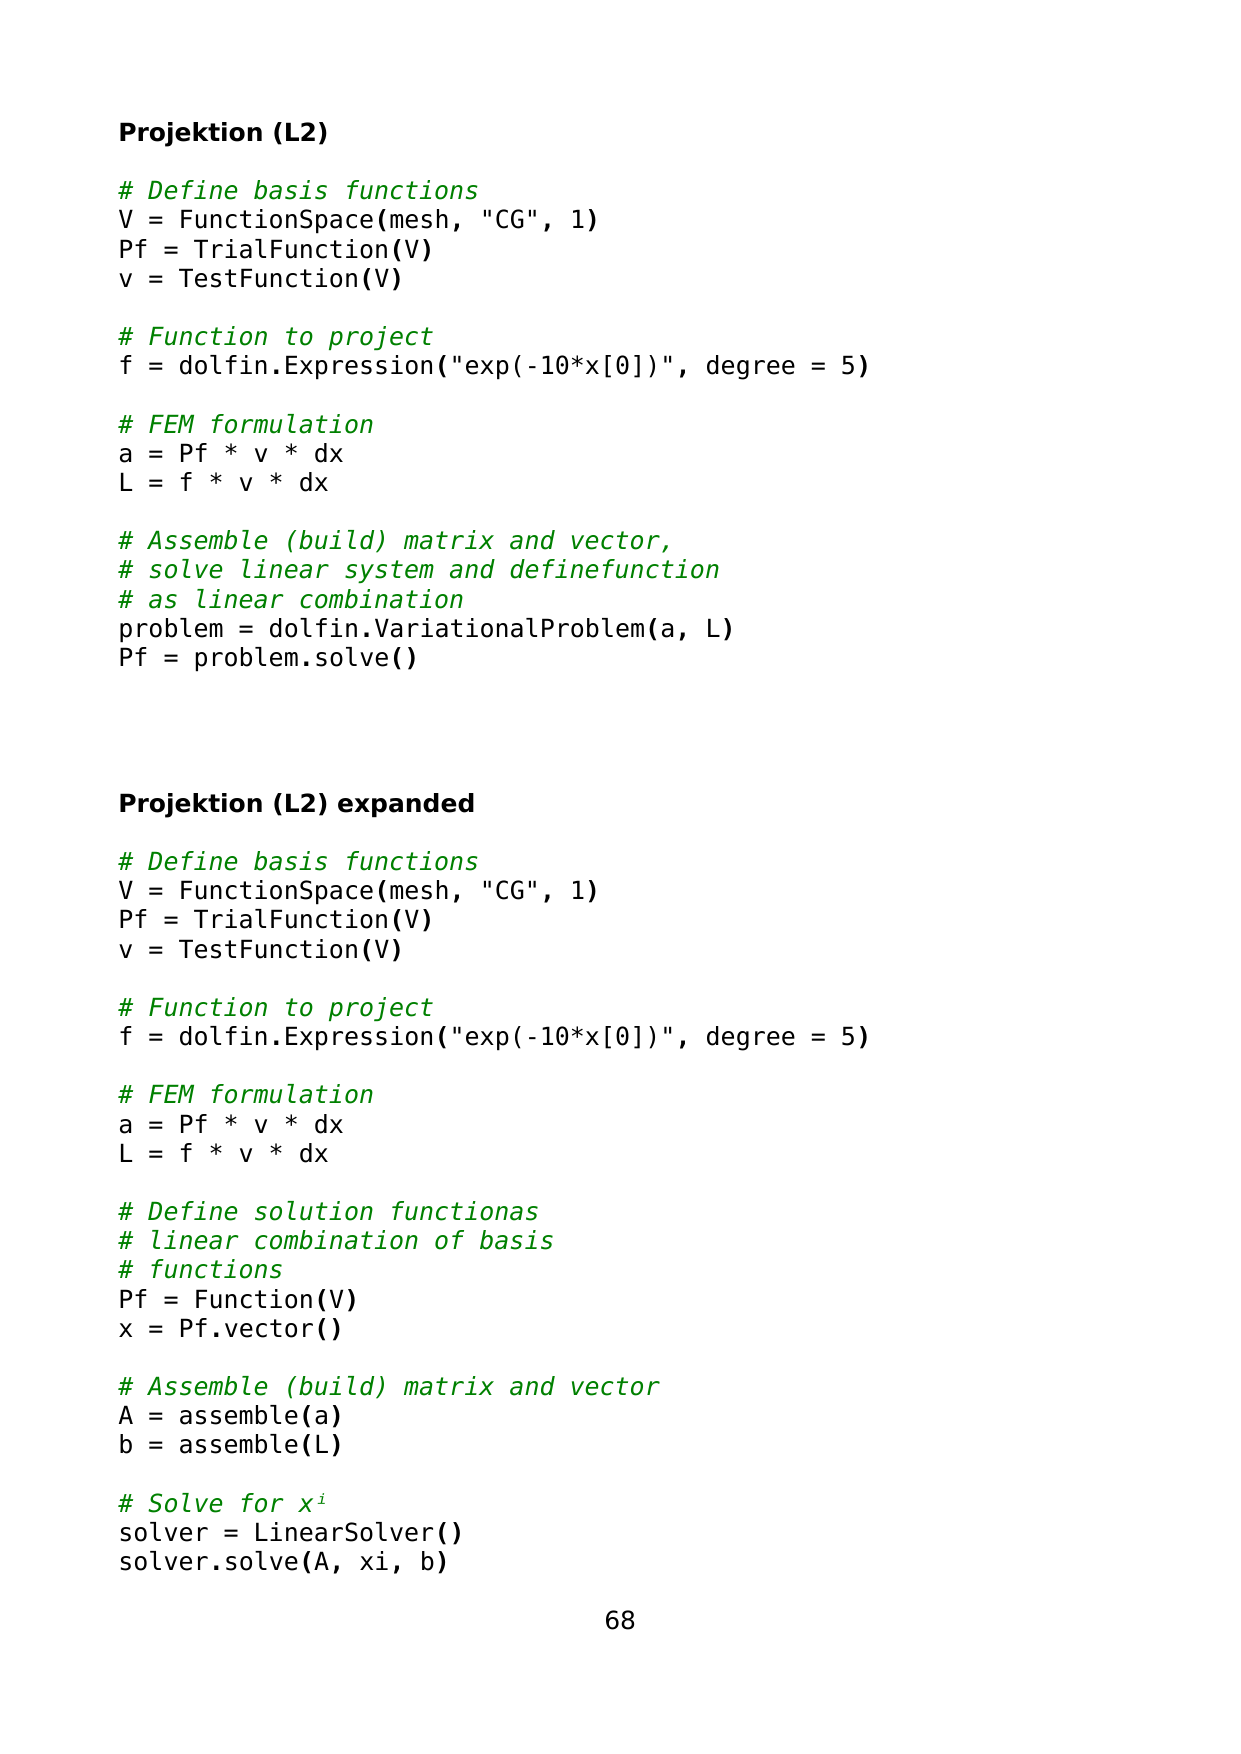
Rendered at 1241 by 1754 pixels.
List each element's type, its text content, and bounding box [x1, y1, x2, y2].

text # Solve for xⁱ [118, 1489, 1122, 1518]
text # functions [118, 1256, 1122, 1285]
text x = Pf.vector() [118, 1314, 1122, 1343]
text problem = dolfin.VariationalProblem(a, L) [118, 614, 1122, 643]
text # Define solution functionas [118, 1197, 1122, 1226]
text # linear combination of basis [118, 1226, 1122, 1256]
text v = TestFunction(V) [118, 264, 1122, 293]
text # Define basis functions [118, 176, 1122, 206]
text b = assemble(L) [118, 1431, 1122, 1460]
text Projektion (L2) [118, 118, 1122, 147]
text V = FunctionSpace(mesh, "CG", 1) [118, 876, 1122, 906]
text f = dolfin.Expression("exp(-10*x[0])", degree = 5) [118, 351, 1122, 381]
text a = Pf * v * dx [118, 1110, 1122, 1139]
text # as linear combination [118, 585, 1122, 614]
text Pf = Function(V) [118, 1285, 1122, 1314]
text L = f * v * dx [118, 468, 1122, 497]
text L = f * v * dx [118, 1139, 1122, 1168]
text # FEM formulation [118, 1081, 1122, 1110]
text Pf = TrialFunction(V) [118, 906, 1122, 935]
text # Function to project [118, 322, 1122, 351]
text # Assemble (build) matrix and vector [118, 1372, 1122, 1401]
text V = FunctionSpace(mesh, "CG", 1) [118, 206, 1122, 235]
text a = Pf * v * dx [118, 439, 1122, 468]
text # Define basis functions [118, 847, 1122, 876]
text v = TestFunction(V) [118, 935, 1122, 964]
text # solve linear system and definefunction [118, 556, 1122, 585]
text f = dolfin.Expression("exp(-10*x[0])", degree = 5) [118, 1022, 1122, 1051]
text # FEM formulation [118, 410, 1122, 439]
text solver = LinearSolver() [118, 1518, 1122, 1547]
text # Assemble (build) matrix and vector, [118, 526, 1122, 556]
text A = assemble(a) [118, 1401, 1122, 1431]
text Projektion (L2) expanded [118, 789, 1122, 818]
text Pf = TrialFunction(V) [118, 235, 1122, 264]
text Pf = problem.solve() [118, 643, 1122, 672]
text # Function to project [118, 993, 1122, 1022]
text solver.solve(A, xi, b) [118, 1547, 1122, 1576]
